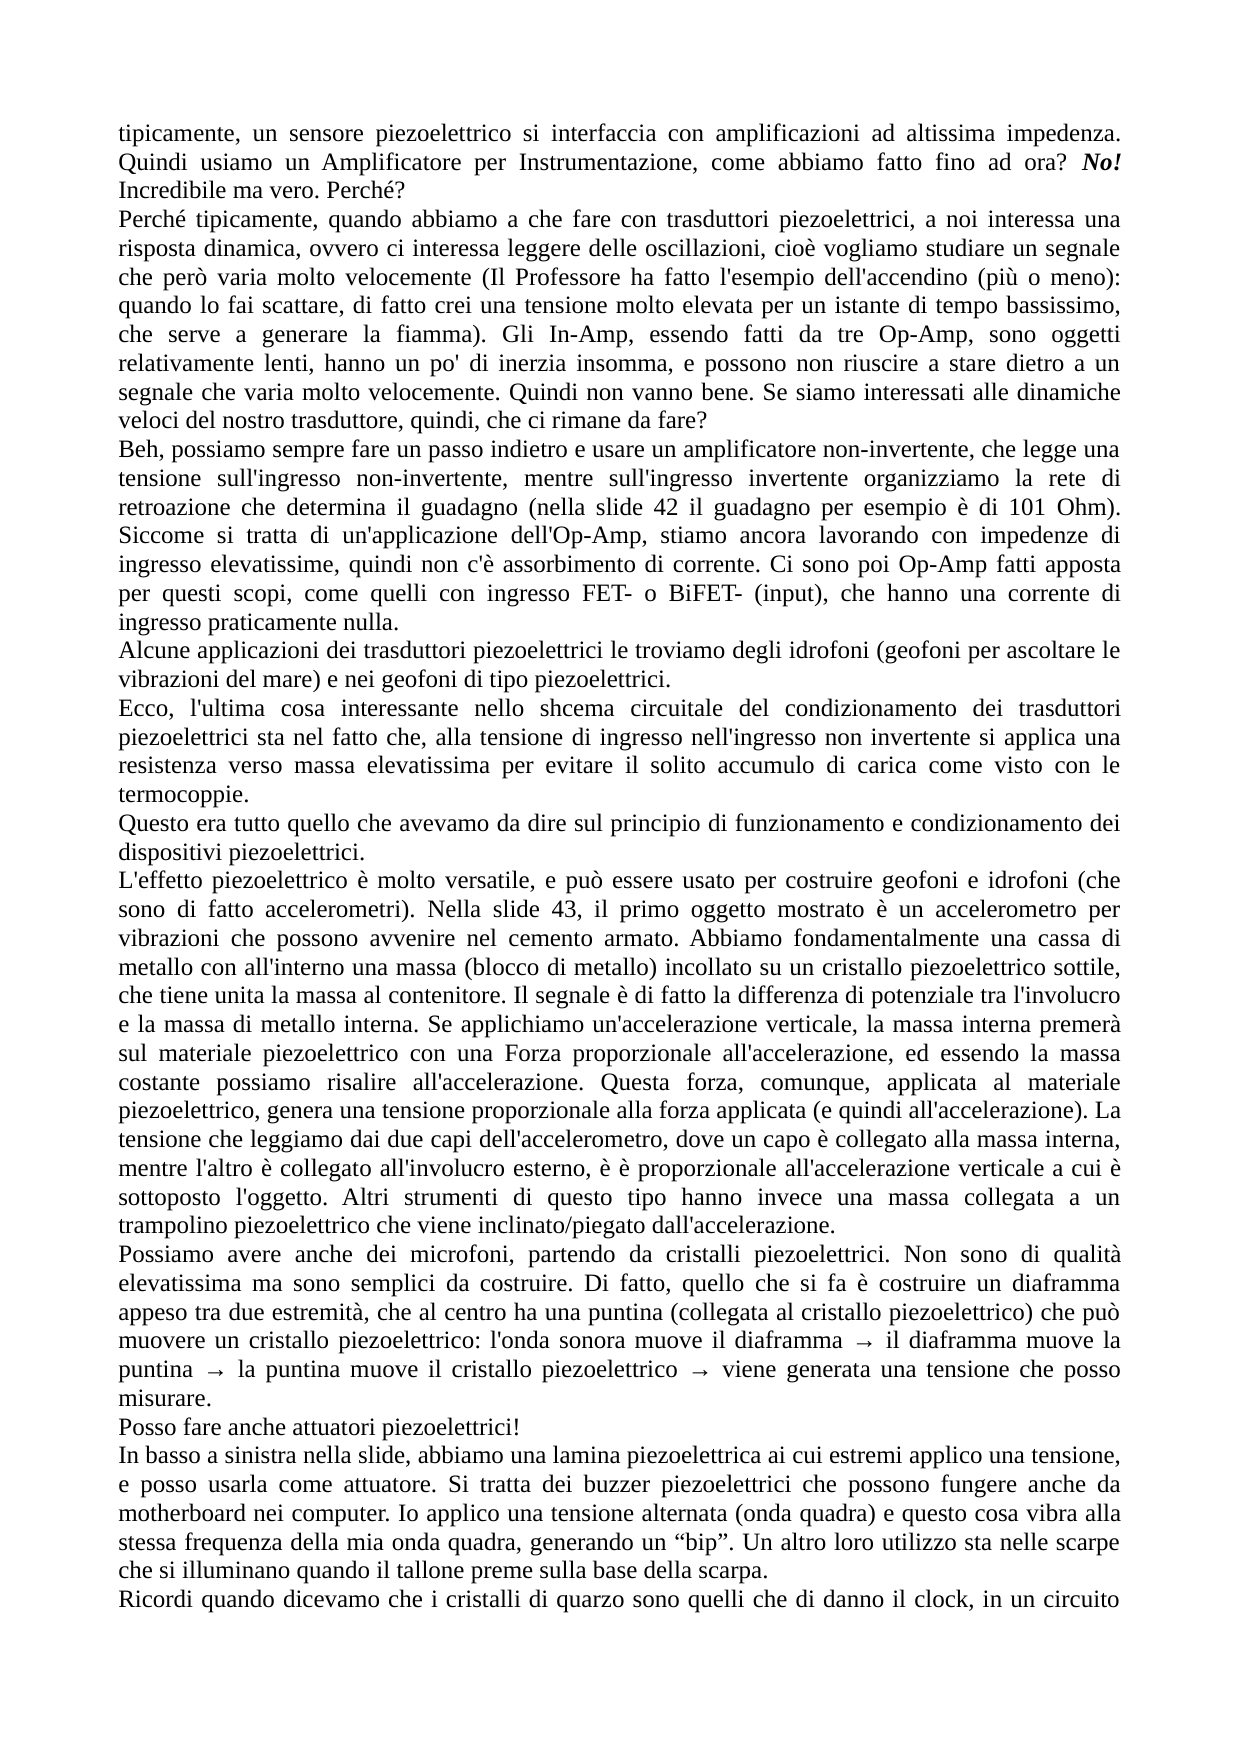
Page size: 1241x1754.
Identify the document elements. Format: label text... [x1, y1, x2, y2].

text Posso fare anche attuatori piezoelettrici! [118, 1412, 1122, 1441]
text Ricordi quando dicevamo che i cristalli di quarzo sono quelli che di danno il clock, in un circuito [118, 1584, 1122, 1613]
text Beh, possiamo sempre fare un passo indietro e usare un amplificatore non-invertente, che legge una tensione sull'ingresso non-invertente, mentre sull'ingresso invertente organizziamo la rete di retroazione che determina il guadagno (nella slide 42 il guadagno per esempio è di 101 Ohm). Siccome si tratta di un'applicazione dell'Op-Amp, stiamo ancora lavorando con impedenze di ingresso elevatissime, quindi non c'è assorbimento di corrente. Ci sono poi Op-Amp fatti apposta per questi scopi, come quelli con ingresso FET- o BiFET- (input), che hanno una corrente di ingresso praticamente nulla. [118, 434, 1122, 636]
text Possiamo avere anche dei microfoni, partendo da cristalli piezoelettrici. Non sono di qualità elevatissima ma sono semplici da costruire. Di fatto, quello che si fa è costruire un diaframma appeso tra due estremità, che al centro ha una puntina (collegata al cristallo piezoelettrico) che può muovere un cristallo piezoelettrico: l'onda sonora muove il diaframma → il diaframma muove la puntina → la puntina muove il cristallo piezoelettrico → viene generata una tensione che posso misurare. [118, 1239, 1122, 1412]
text tipicamente, un sensore piezoelettrico si interfaccia con amplificazioni ad altissima impedenza. Quindi usiamo un Amplificatore per Instrumentazione, come abbiamo fatto fino ad ora? No! Incredibile ma vero. Perché? [118, 118, 1122, 204]
text Perché tipicamente, quando abbiamo a che fare con trasduttori piezoelettrici, a noi interessa una risposta dinamica, ovvero ci interessa leggere delle oscillazioni, cioè vogliamo studiare un segnale che però varia molto velocemente (Il Professore ha fatto l'esempio dell'accendino (più o meno): quando lo fai scattare, di fatto crei una tensione molto elevata per un istante di tempo bassissimo, che serve a generare la fiamma). Gli In-Amp, essendo fatti da tre Op-Amp, sono oggetti relativamente lenti, hanno un po' di inerzia insomma, e possono non riuscire a stare dietro a un segnale che varia molto velocemente. Quindi non vanno bene. Se siamo interessati alle dinamiche veloci del nostro trasduttore, quindi, che ci rimane da fare? [118, 204, 1122, 434]
text L'effetto piezoelettrico è molto versatile, e può essere usato per costruire geofoni e idrofoni (che sono di fatto accelerometri). Nella slide 43, il primo oggetto mostrato è un accelerometro per vibrazioni che possono avvenire nel cemento armato. Abbiamo fondamentalmente una cassa di metallo con all'interno una massa (blocco di metallo) incollato su un cristallo piezoelettrico sottile, che tiene unita la massa al contenitore. Il segnale è di fatto la differenza di potenziale tra l'involucro e la massa di metallo interna. Se applichiamo un'accelerazione verticale, la massa interna premerà sul materiale piezoelettrico con una Forza proporzionale all'accelerazione, ed essendo la massa costante possiamo risalire all'accelerazione. Questa forza, comunque, applicata al materiale piezoelettrico, genera una tensione proporzionale alla forza applicata (e quindi all'accelerazione). La tensione che leggiamo dai due capi dell'accelerometro, dove un capo è collegato alla massa interna, mentre l'altro è collegato all'involucro esterno, è è proporzionale all'accelerazione verticale a cui è sottoposto l'oggetto. Altri strumenti di questo tipo hanno invece una massa collegata a un trampolino piezoelettrico che viene inclinato/piegato dall'accelerazione. [118, 866, 1122, 1239]
text Questo era tutto quello che avevamo da dire sul principio di funzionamento e condizionamento dei dispositivi piezoelettrici. [118, 808, 1122, 866]
text In basso a sinistra nella slide, abbiamo una lamina piezoelettrica ai cui estremi applico una tensione, e posso usarla come attuatore. Si tratta dei buzzer piezoelettrici che possono fungere anche da motherboard nei computer. Io applico una tensione alternata (onda quadra) e questo cosa vibra alla stessa frequenza della mia onda quadra, generando un “bip”. Un altro loro utilizzo sta nelle scarpe che si illuminano quando il tallone preme sulla base della scarpa. [118, 1441, 1122, 1584]
text Alcune applicazioni dei trasduttori piezoelettrici le troviamo degli idrofoni (geofoni per ascoltare le vibrazioni del mare) e nei geofoni di tipo piezoelettrici. [118, 636, 1122, 693]
text Ecco, l'ultima cosa interessante nello shcema circuitale del condizionamento dei trasduttori piezoelettrici sta nel fatto che, alla tensione di ingresso nell'ingresso non invertente si applica una resistenza verso massa elevatissima per evitare il solito accumulo di carica come visto con le termocoppie. [118, 693, 1122, 808]
